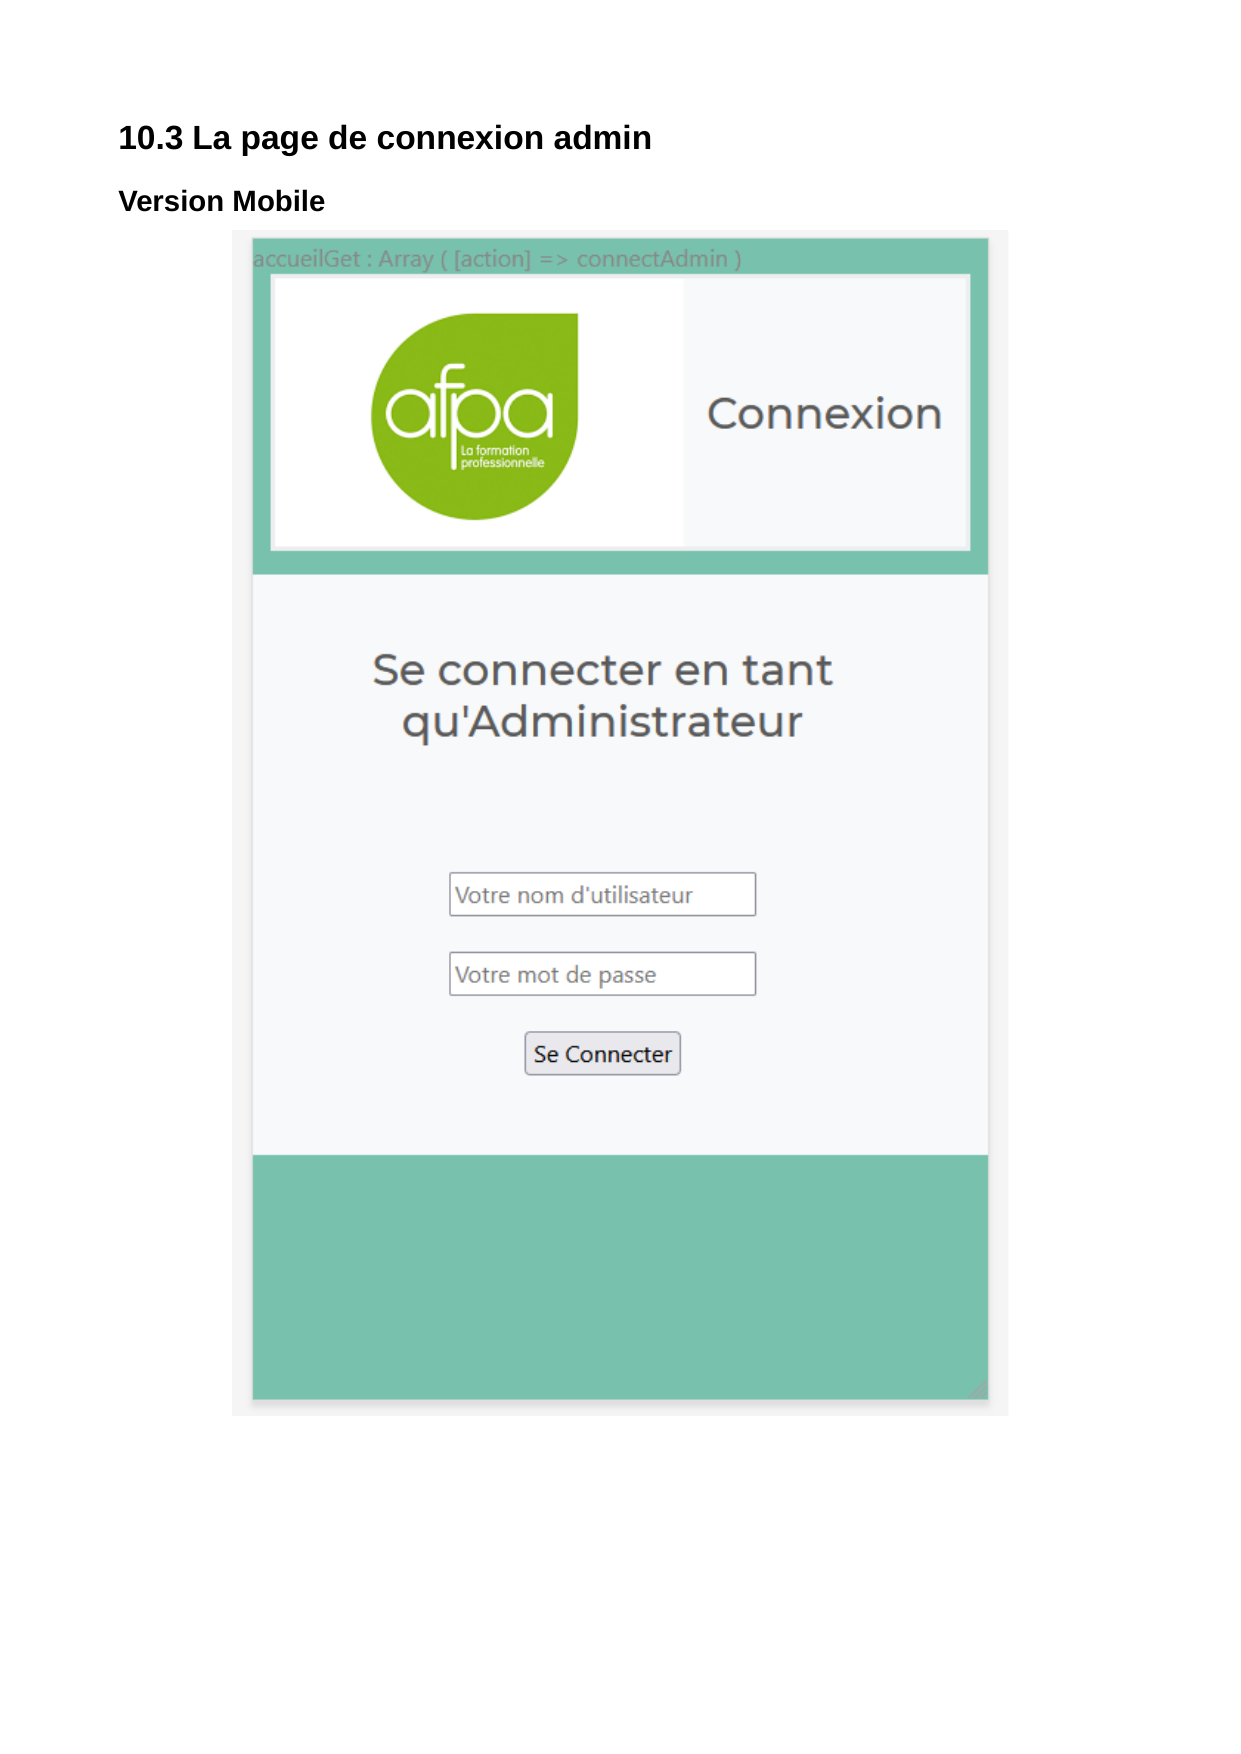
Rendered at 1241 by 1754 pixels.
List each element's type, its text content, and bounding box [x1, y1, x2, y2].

subtitle Version Mobile [118, 184, 1122, 218]
subtitle La page de connexion admin [118, 118, 1122, 157]
picture [232, 230, 1009, 1416]
